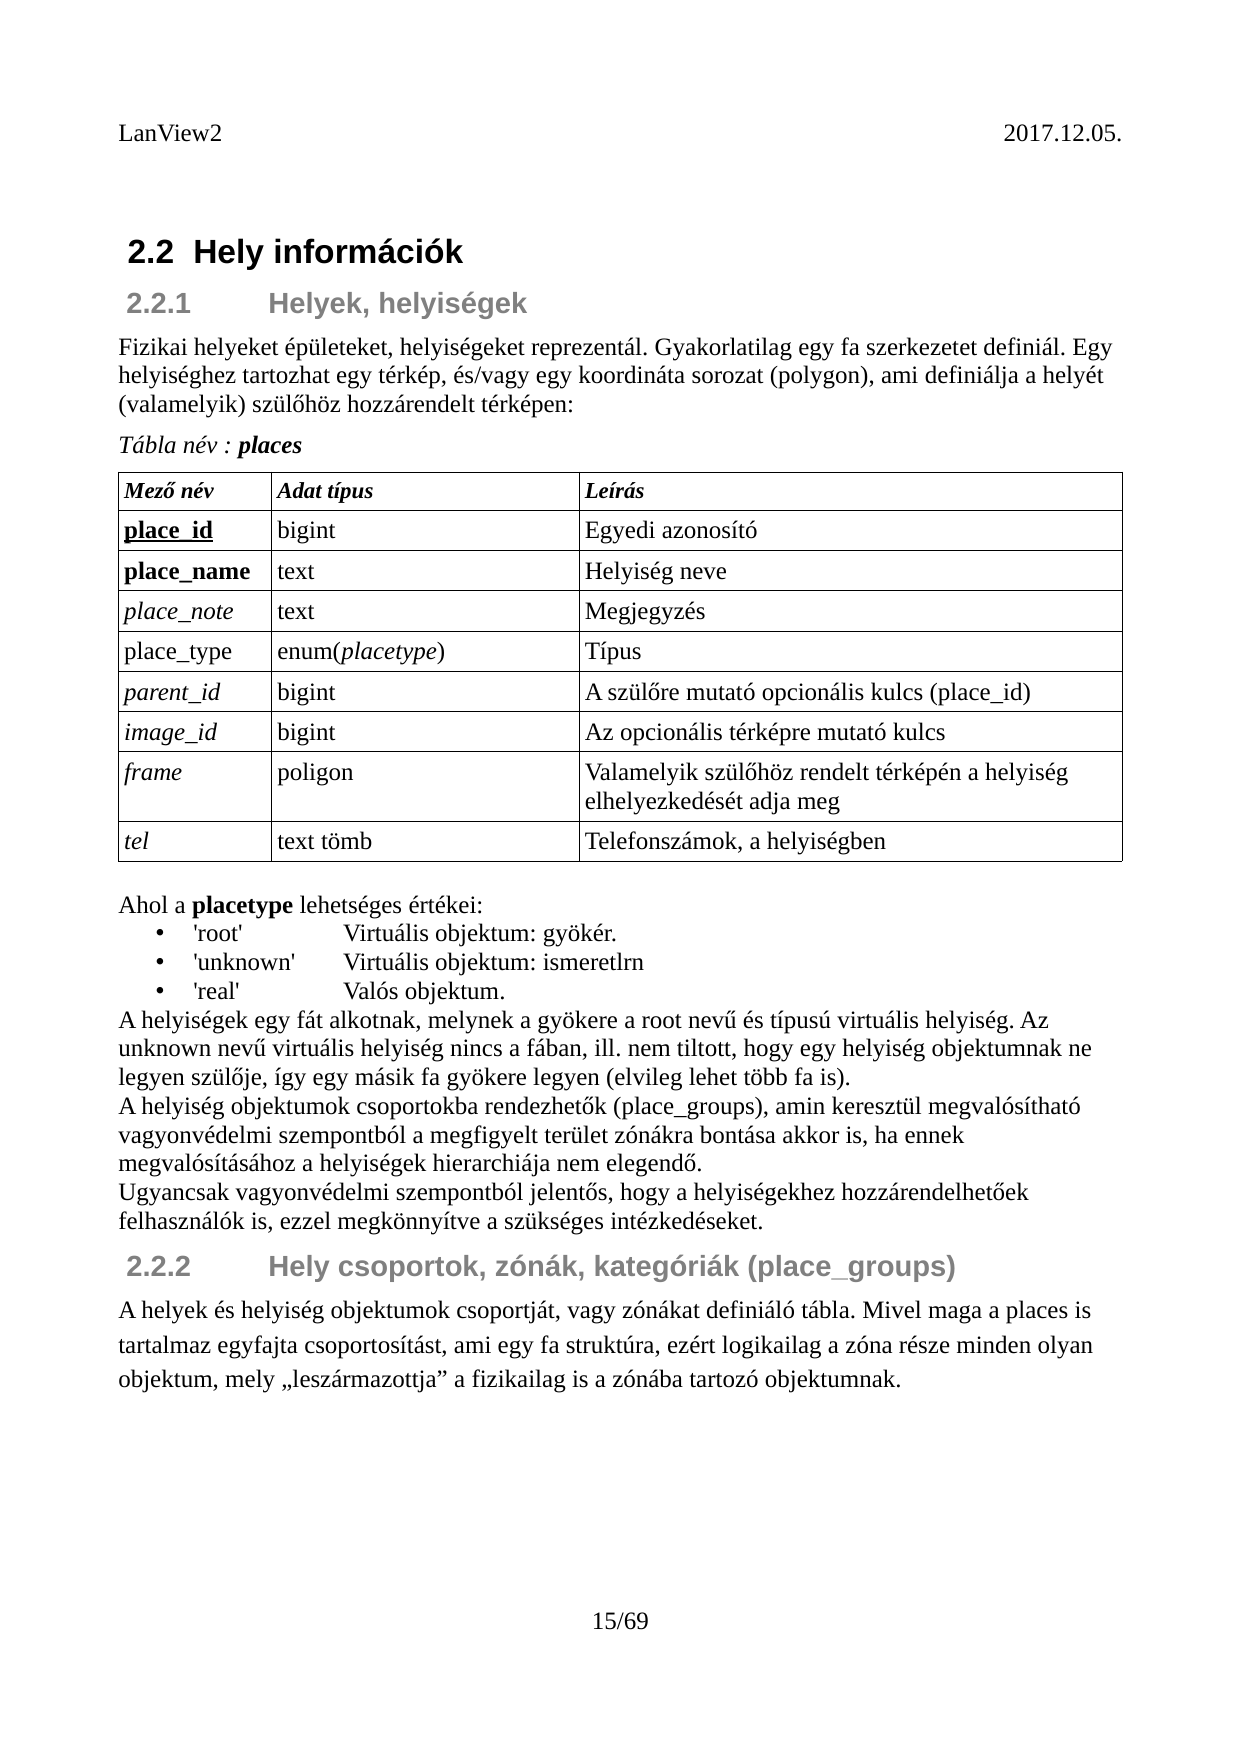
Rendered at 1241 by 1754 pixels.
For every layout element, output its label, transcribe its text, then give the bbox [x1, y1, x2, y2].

table_header Adat típus [272, 473, 579, 509]
table_cell Az opcionális térképre mutató kulcs [580, 712, 1122, 751]
table_cell place_type [119, 632, 271, 671]
table_cell Típus [580, 632, 1122, 671]
text A helyek és helyiség objektumok csoportját, vagy zónákat definiáló tábla. Mivel maga a places is tartalmaz egyfajta csoportosítást, ami egy fa struktúra, ezért logikailag a zóna része minden olyan objektum, mely „leszármazottja” a fizikailag is a zónába tartozó objektumnak. [118, 1295, 1122, 1393]
subtitle Hely csoportok, zónák, kategóriák (place_groups) [118, 1249, 1122, 1283]
table_cell Helyiség neve [580, 551, 1122, 590]
text A helyiség objektumok csoportokba rendezhetők (place_groups), amin keresztül megvalósítható vagyonvédelmi szempontból a megfigyelt terület zónákra bontása akkor is, ha ennek megvalósításához a helyiségek hierarchiája nem elegendő. [118, 1091, 1122, 1177]
table_cell A szülőre mutató opcionális kulcs (place_id) [580, 672, 1122, 711]
list 'root' Virtuális objektum: gyökér. [156, 918, 1122, 947]
text Tábla név : places [118, 430, 1122, 459]
text Ahol a placetype lehetséges értékei: [118, 890, 1122, 918]
subtitle Hely információk [118, 232, 1122, 271]
table_cell bigint [272, 672, 579, 711]
table_cell text tömb [272, 822, 579, 861]
table_cell place_name [119, 551, 271, 590]
table_header Leírás [580, 473, 1122, 509]
text Ugyancsak vagyonvédelmi szempontból jelentős, hogy a helyiségekhez hozzárendelhetőek felhasználók is, ezzel megkönnyítve a szükséges intézkedéseket. [118, 1177, 1122, 1235]
list 'real' Valós objektum. [156, 976, 1122, 1005]
table_cell Megjegyzés [580, 591, 1122, 631]
table_cell bigint [272, 511, 579, 550]
table_cell image_id [119, 712, 271, 751]
subtitle Helyek, helyiségek [118, 286, 1122, 319]
table_cell poligon [272, 752, 579, 821]
table_cell Egyedi azonosító [580, 511, 1122, 550]
table_cell tel [119, 822, 271, 861]
table_cell text [272, 551, 579, 590]
list 'unknown' Virtuális objektum: ismeretlrn [156, 947, 1122, 976]
table_cell Valamelyik szülőhöz rendelt térképén a helyiség elhelyezkedését adja meg [580, 752, 1122, 821]
table_cell text [272, 591, 579, 631]
table_cell Telefonszámok, a helyiségben [580, 822, 1122, 861]
table_cell frame [119, 752, 271, 821]
text Fizikai helyeket épületeket, helyiségeket reprezentál. Gyakorlatilag egy fa szerkezetet definiál. Egy helyiséghez tartozhat egy térkép, és/vagy egy koordináta sorozat (polygon), ami definiálja a helyét (valamelyik) szülőhöz hozzárendelt térképen: [118, 332, 1122, 418]
table_cell bigint [272, 712, 579, 751]
table_cell place_note [119, 591, 271, 631]
table_cell parent_id [119, 672, 271, 711]
table_cell enum(placetype) [272, 632, 579, 671]
table_cell place_id [119, 511, 271, 550]
table_header Mező név [119, 473, 271, 509]
text A helyiségek egy fát alkotnak, melynek a gyökere a root nevű és típusú virtuális helyiség. Az unknown nevű virtuális helyiség nincs a fában, ill. nem tiltott, hogy egy helyiség objektumnak ne legyen szülője, így egy másik fa gyökere legyen (elvileg lehet több fa is). [118, 1005, 1122, 1091]
